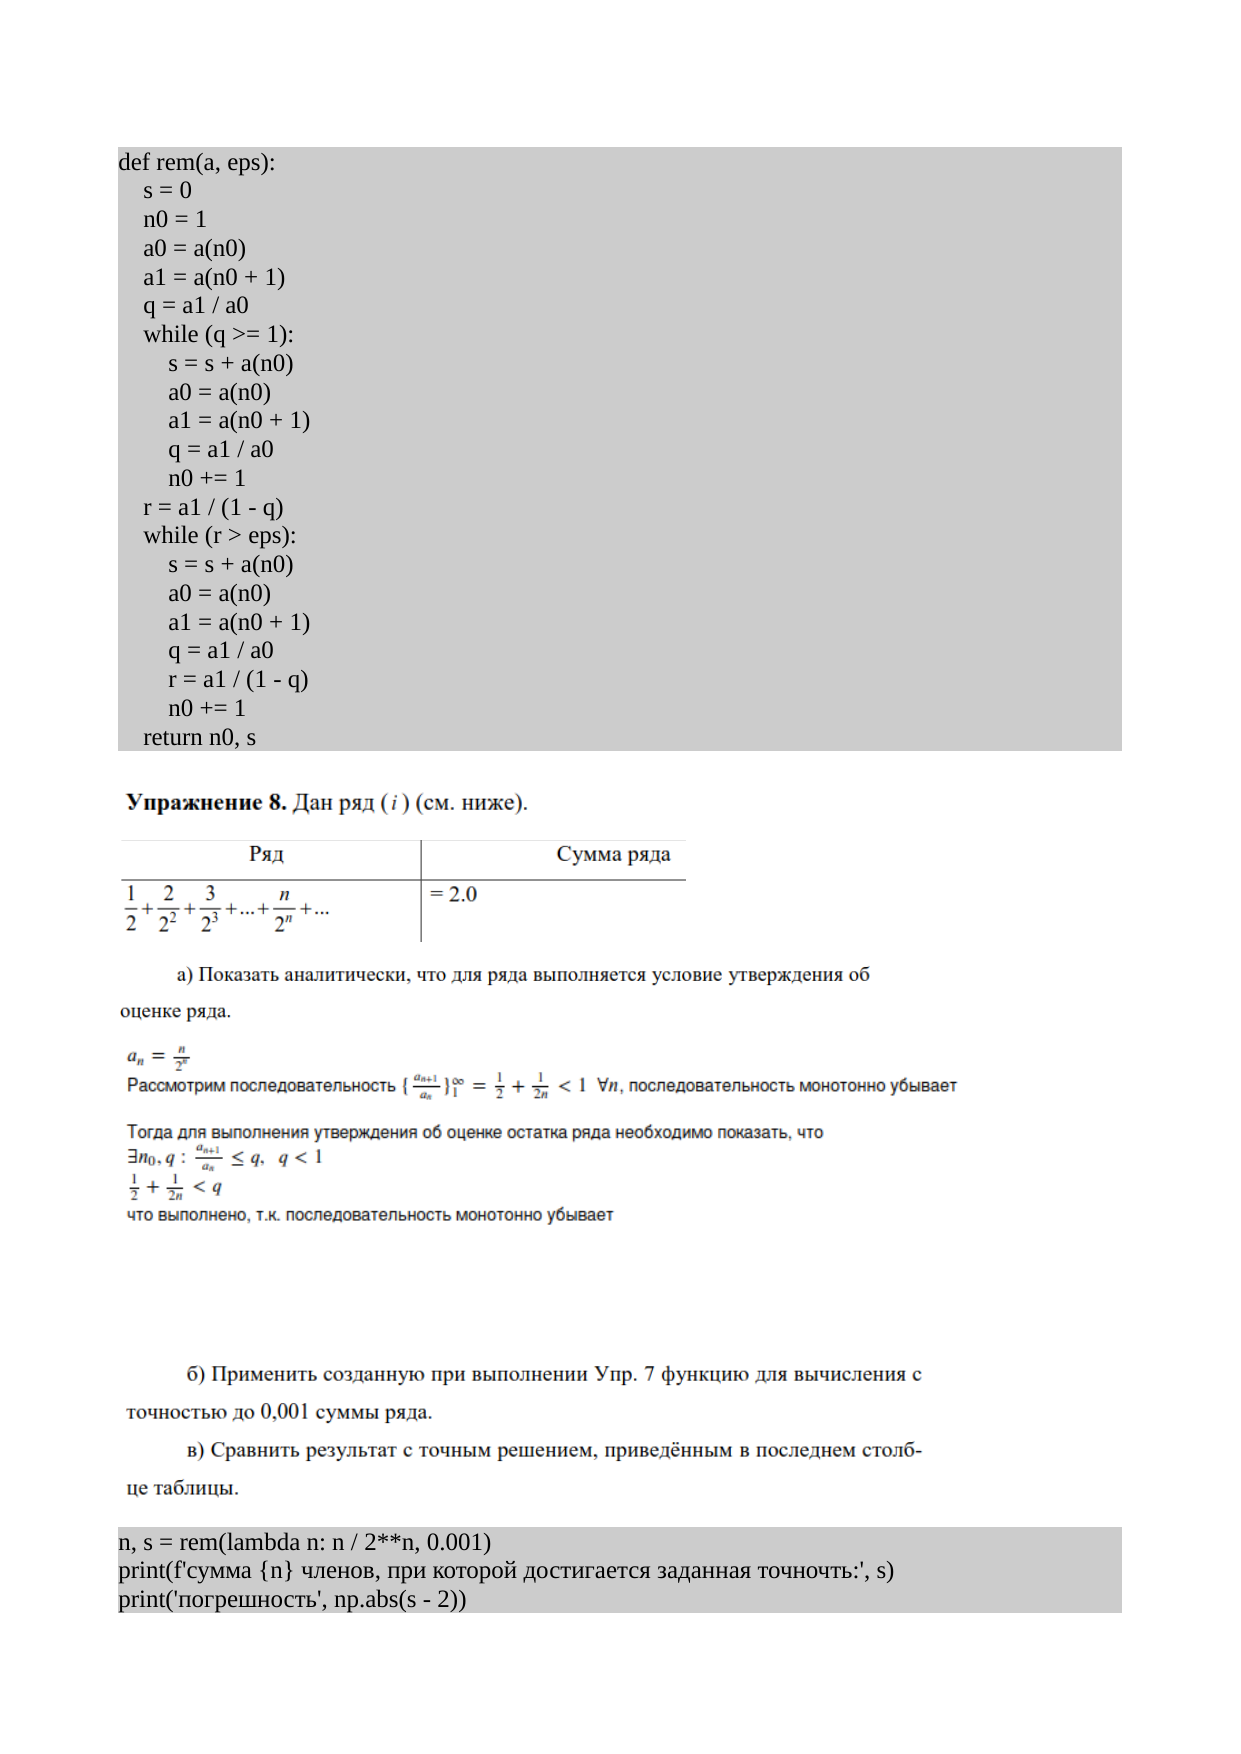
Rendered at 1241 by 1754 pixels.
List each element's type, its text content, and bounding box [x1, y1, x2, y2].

text a0 = a(n0) [118, 578, 1122, 607]
text r = a1 / (1 - q) [118, 492, 1122, 521]
text print('погрешность', np.abs(s - 2)) [118, 1584, 1122, 1613]
picture [123, 1038, 966, 1229]
text a1 = a(n0 + 1) [118, 607, 1122, 636]
text n0 += 1 [118, 693, 1122, 722]
picture [121, 840, 686, 942]
text a0 = a(n0) [118, 233, 1122, 262]
text r = a1 / (1 - q) [118, 664, 1122, 693]
picture [123, 1354, 927, 1508]
text print(f'сумма {n} членов, при которой достигается заданная точночть:', s) [118, 1556, 1122, 1584]
text while (q >= 1): [118, 319, 1122, 348]
text s = s + a(n0) [118, 549, 1122, 578]
picture [118, 779, 539, 826]
text n0 = 1 [118, 204, 1122, 233]
text a1 = a(n0 + 1) [118, 406, 1122, 434]
text n0 += 1 [118, 463, 1122, 492]
text s = 0 [118, 176, 1122, 204]
text a1 = a(n0 + 1) [118, 262, 1122, 291]
text def rem(a, eps): [118, 147, 1122, 176]
text q = a1 / a0 [118, 434, 1122, 463]
text n, s = rem(lambda n: n / 2**n, 0.001) [118, 1527, 1122, 1556]
text a0 = a(n0) [118, 377, 1122, 406]
text q = a1 / a0 [118, 636, 1122, 664]
text return n0, s [118, 722, 1122, 751]
picture [119, 951, 876, 1028]
text while (r > eps): [118, 521, 1122, 549]
text s = s + a(n0) [118, 348, 1122, 377]
text q = a1 / a0 [118, 291, 1122, 319]
